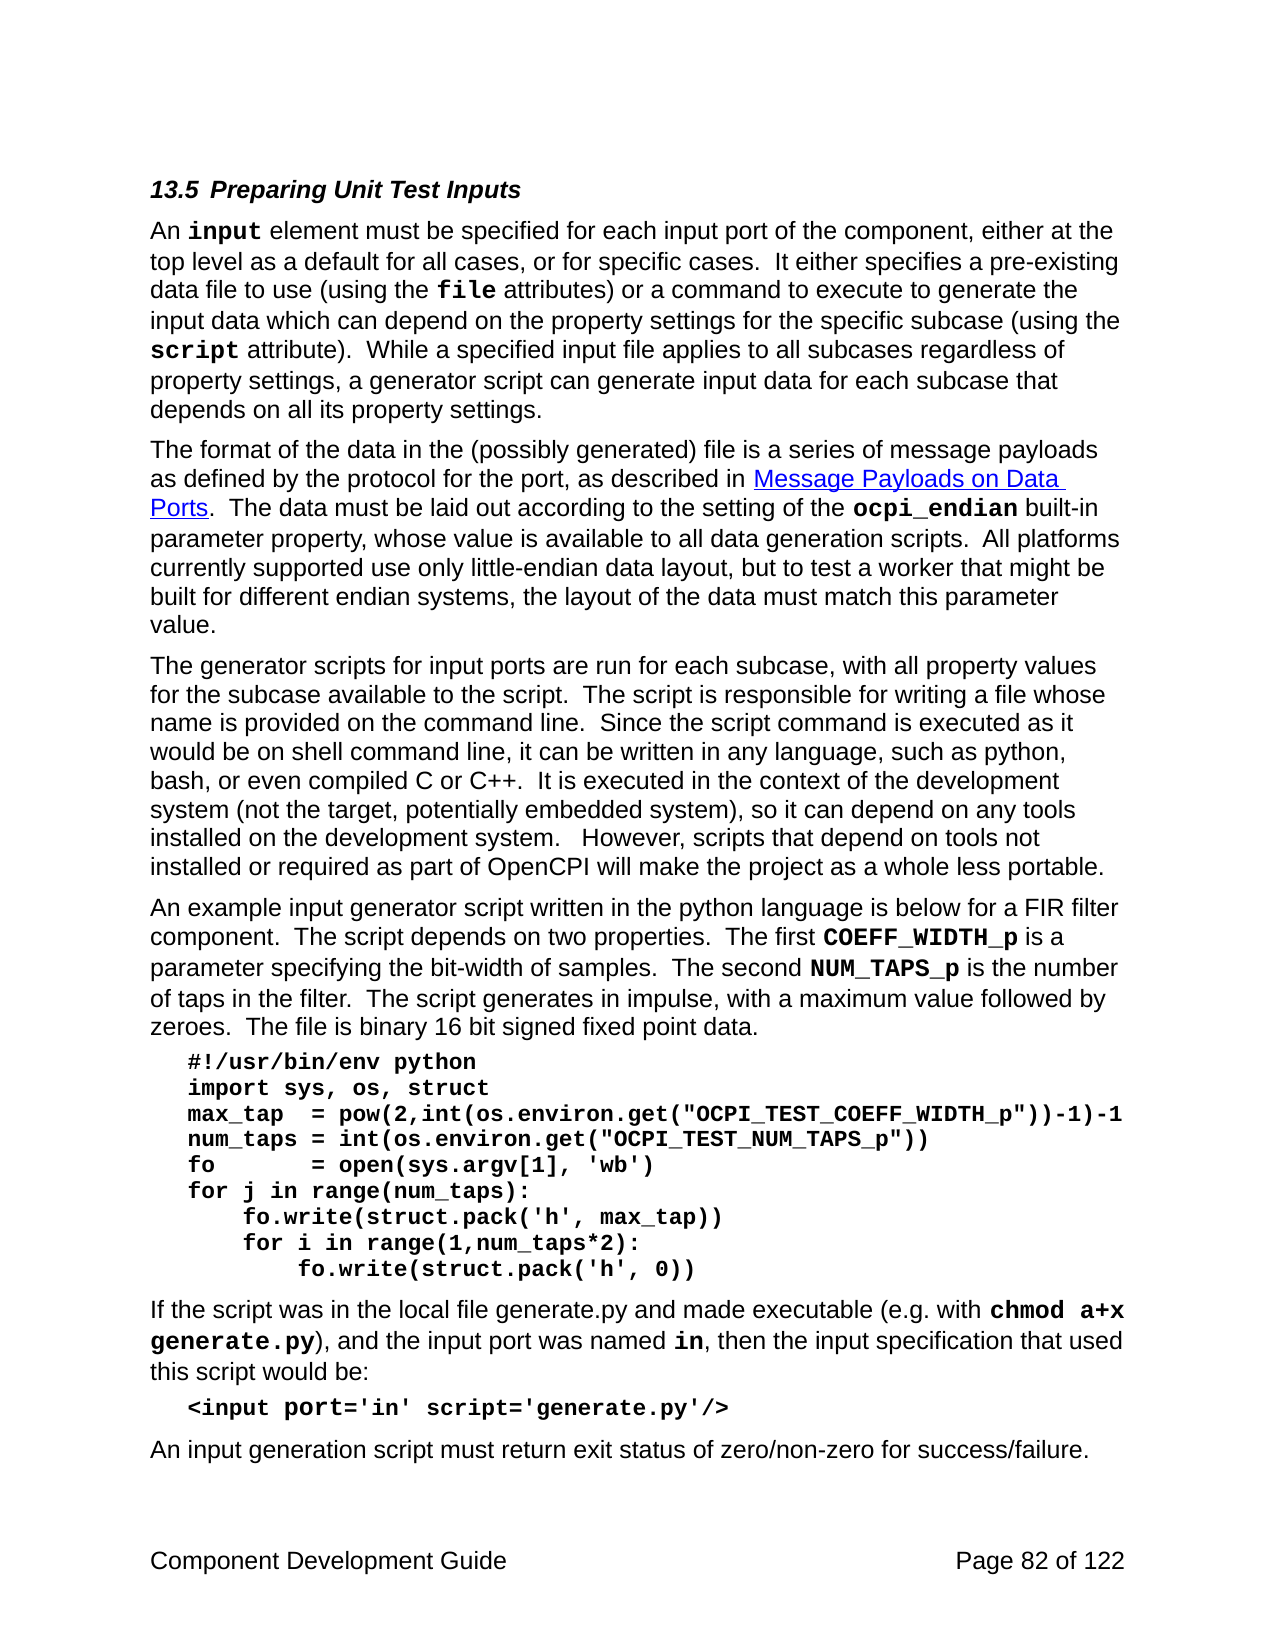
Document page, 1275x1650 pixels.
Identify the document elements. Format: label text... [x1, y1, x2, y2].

text The format of the data in the (possibly generated) file is a series of message payloads as defined by the protocol for the port, as described in Message Payloads on Data Ports. The data must be laid out according to the setting of the ocpi_endian built-in parameter property, whose value is available to all data generation scripts. All platforms currently supported use only little-endian data layout, but to test a worker that might be built for different endian systems, the layout of the data must match this parameter value. [150, 436, 1125, 639]
text An input generation script must return exit status of zero/non-zero for success/failure. [150, 1435, 1125, 1464]
text The generator scripts for input ports are run for each subcase, with all property values for the subcase available to the script. The script is responsible for writing a file whose name is provided on the command line. Since the script command is executed as it would be on shell command line, it can be written in any language, such as python, bash, or even compiled C or C++. It is executed in the context of the development system (not the target, potentially embedded system), so it can depend on any tools installed on the development system. However, scripts that depend on tools not installed or required as part of OpenCPI will make the project as a whole less portable. [150, 651, 1125, 881]
text If the script was in the local file generate.py and made executable (e.g. with chmod a+x generate.py), and the input port was named in, then the input specification that used this script would be: [150, 1295, 1125, 1386]
text An example input generator script written in the python language is below for a FIR filter component. The script depends on two properties. The first COEFF_WIDTH_p is a parameter specifying the bit-width of samples. The second NUM_TAPS_p is the number of taps in the filter. The script generates in impulse, with a maximum value followed by zeroes. The file is binary 16 bit signed fixed point data. [150, 893, 1125, 1041]
text #!/usr/bin/env python import sys, os, struct max_tap = pow(2,int(os.environ.get("OCPI_TEST_COEFF_WIDTH_p"))-1)-1 num_taps = int(os.environ.get("OCPI_TEST_NUM_TAPS_p")) fo = open(sys.argv[1], 'wb') for j in range(num_taps): fo.write(struct.pack('h', max_tap)) for i in range(1,num_taps*2): fo.write(struct.pack('h', 0)) [187, 1050, 1125, 1283]
text <input port='in' script='generate.py'/> [187, 1395, 1125, 1423]
subtitle Preparing Unit Test Inputs [150, 175, 1125, 204]
text An input element must be specified for each input port of the component, either at the top level as a default for all cases, or for specific cases. It either specifies a pre-existing data file to use (using the file attributes) or a command to execute to generate the input data which can depend on the property settings for the specific subcase (using the script attribute). While a specified input file applies to all subcases regardless of property settings, a generator script can generate input data for each subcase that depends on all its property settings. [150, 216, 1125, 423]
